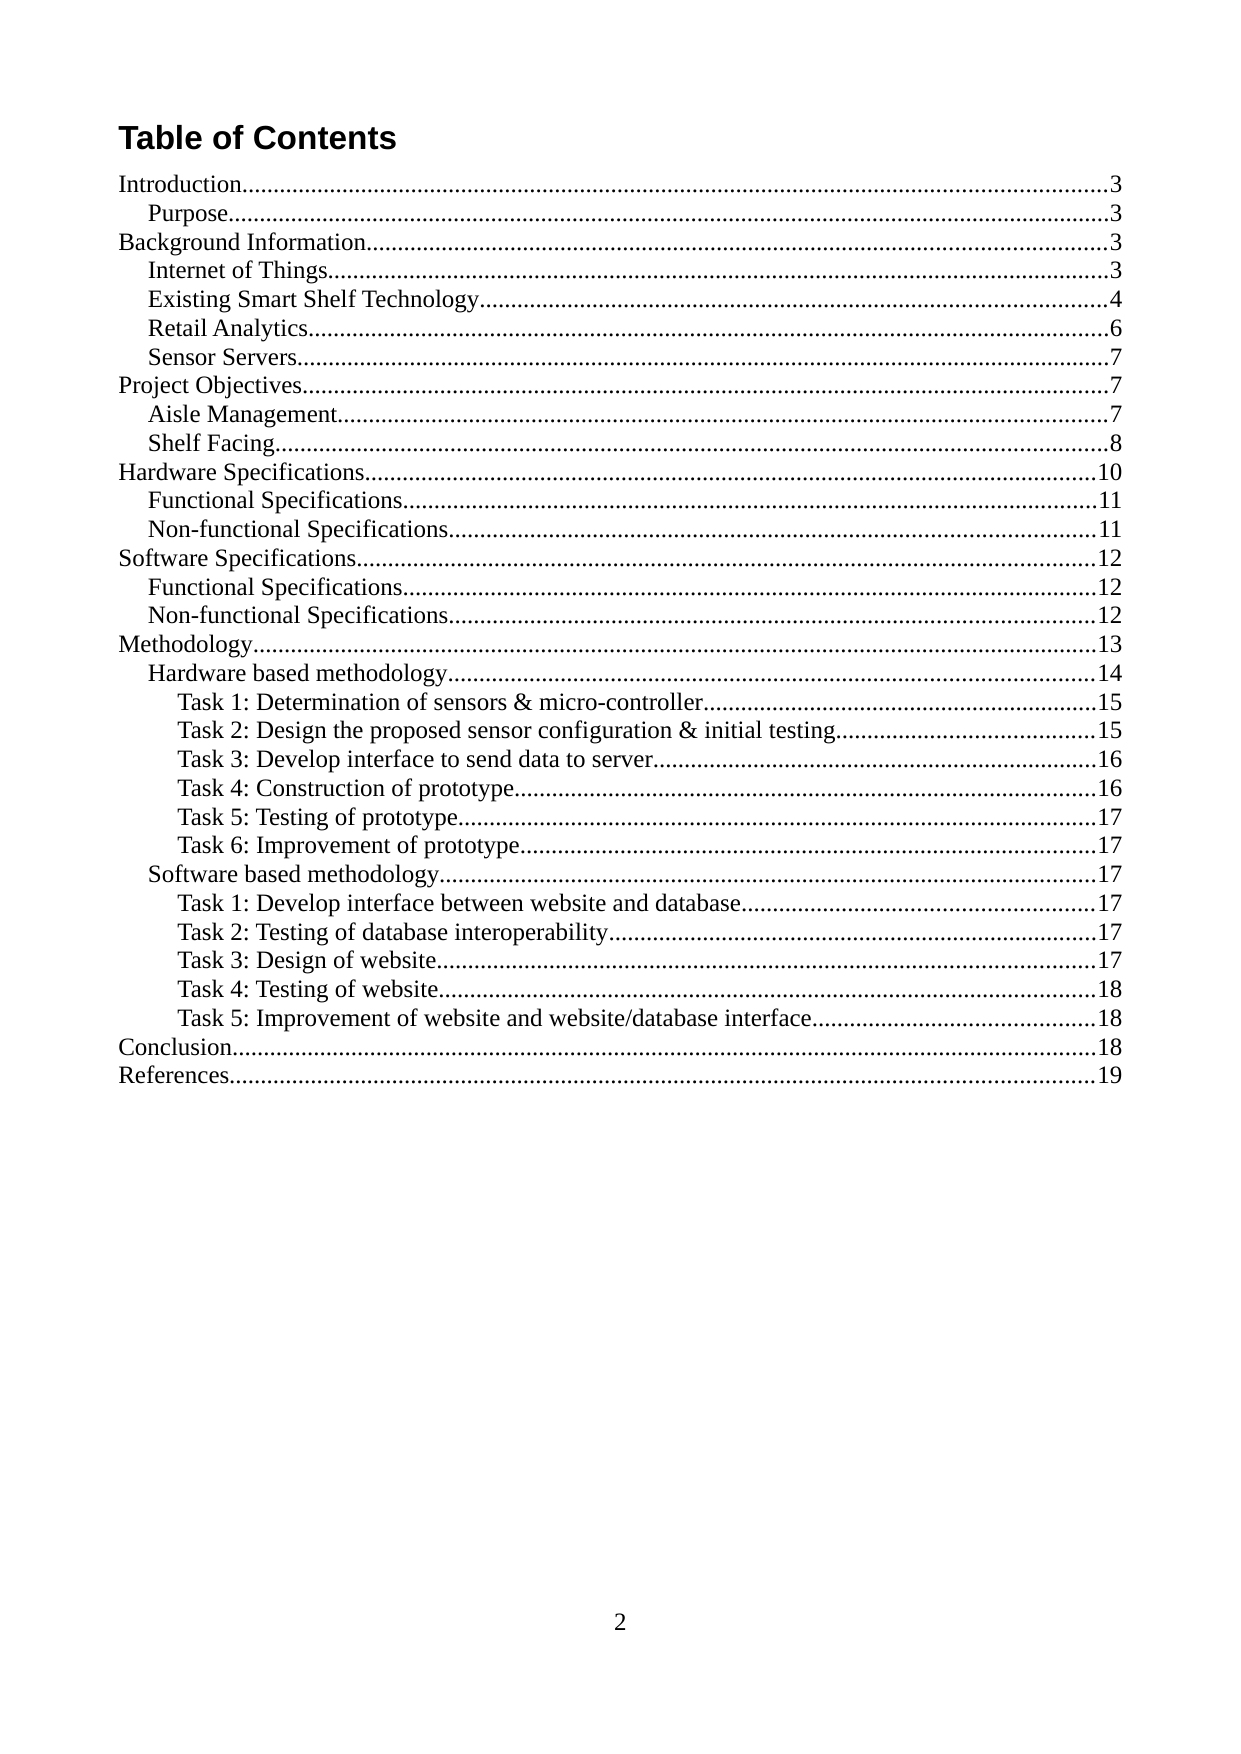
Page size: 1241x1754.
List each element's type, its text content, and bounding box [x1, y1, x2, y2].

text Task 2: Design the proposed sensor configuration & initial testing 15 [177, 715, 1122, 744]
text Non-functional Specifications 12 [148, 600, 1122, 629]
text Task 4: Construction of prototype 16 [177, 773, 1122, 802]
text Sensor Servers 7 [148, 342, 1122, 370]
text Conclusion 18 [118, 1032, 1122, 1060]
text Background Information 3 [118, 227, 1122, 255]
text Internet of Things 3 [148, 255, 1122, 284]
text Task 4: Testing of website 18 [177, 974, 1122, 1003]
text Hardware Specifications 10 [118, 457, 1122, 485]
text Software Specifications 12 [118, 543, 1122, 572]
subtitle Table of Contents [118, 118, 1122, 157]
text Retail Analytics 6 [148, 313, 1122, 342]
text Task 5: Improvement of website and website/database interface 18 [177, 1003, 1122, 1032]
text Shelf Facing 8 [148, 428, 1122, 457]
text Task 1: Determination of sensors & micro-controller 15 [177, 687, 1122, 715]
text Functional Specifications 12 [148, 572, 1122, 600]
text Task 1: Develop interface between website and database 17 [177, 888, 1122, 917]
text Task 2: Testing of database interoperability 17 [177, 917, 1122, 945]
text Introduction 3 [118, 169, 1122, 198]
text Task 5: Testing of prototype 17 [177, 802, 1122, 830]
text Hardware based methodology 14 [148, 658, 1122, 687]
text Functional Specifications 11 [148, 485, 1122, 514]
text Aisle Management 7 [148, 399, 1122, 428]
text References 19 [118, 1060, 1122, 1089]
text Non-functional Specifications 11 [148, 514, 1122, 543]
text Task 3: Develop interface to send data to server 16 [177, 744, 1122, 773]
text Project Objectives 7 [118, 370, 1122, 399]
text Methodology 13 [118, 629, 1122, 658]
text Purpose 3 [148, 198, 1122, 227]
text Existing Smart Shelf Technology 4 [148, 284, 1122, 313]
text Software based methodology 17 [148, 859, 1122, 888]
text Task 3: Design of website 17 [177, 945, 1122, 974]
text Task 6: Improvement of prototype 17 [177, 830, 1122, 859]
